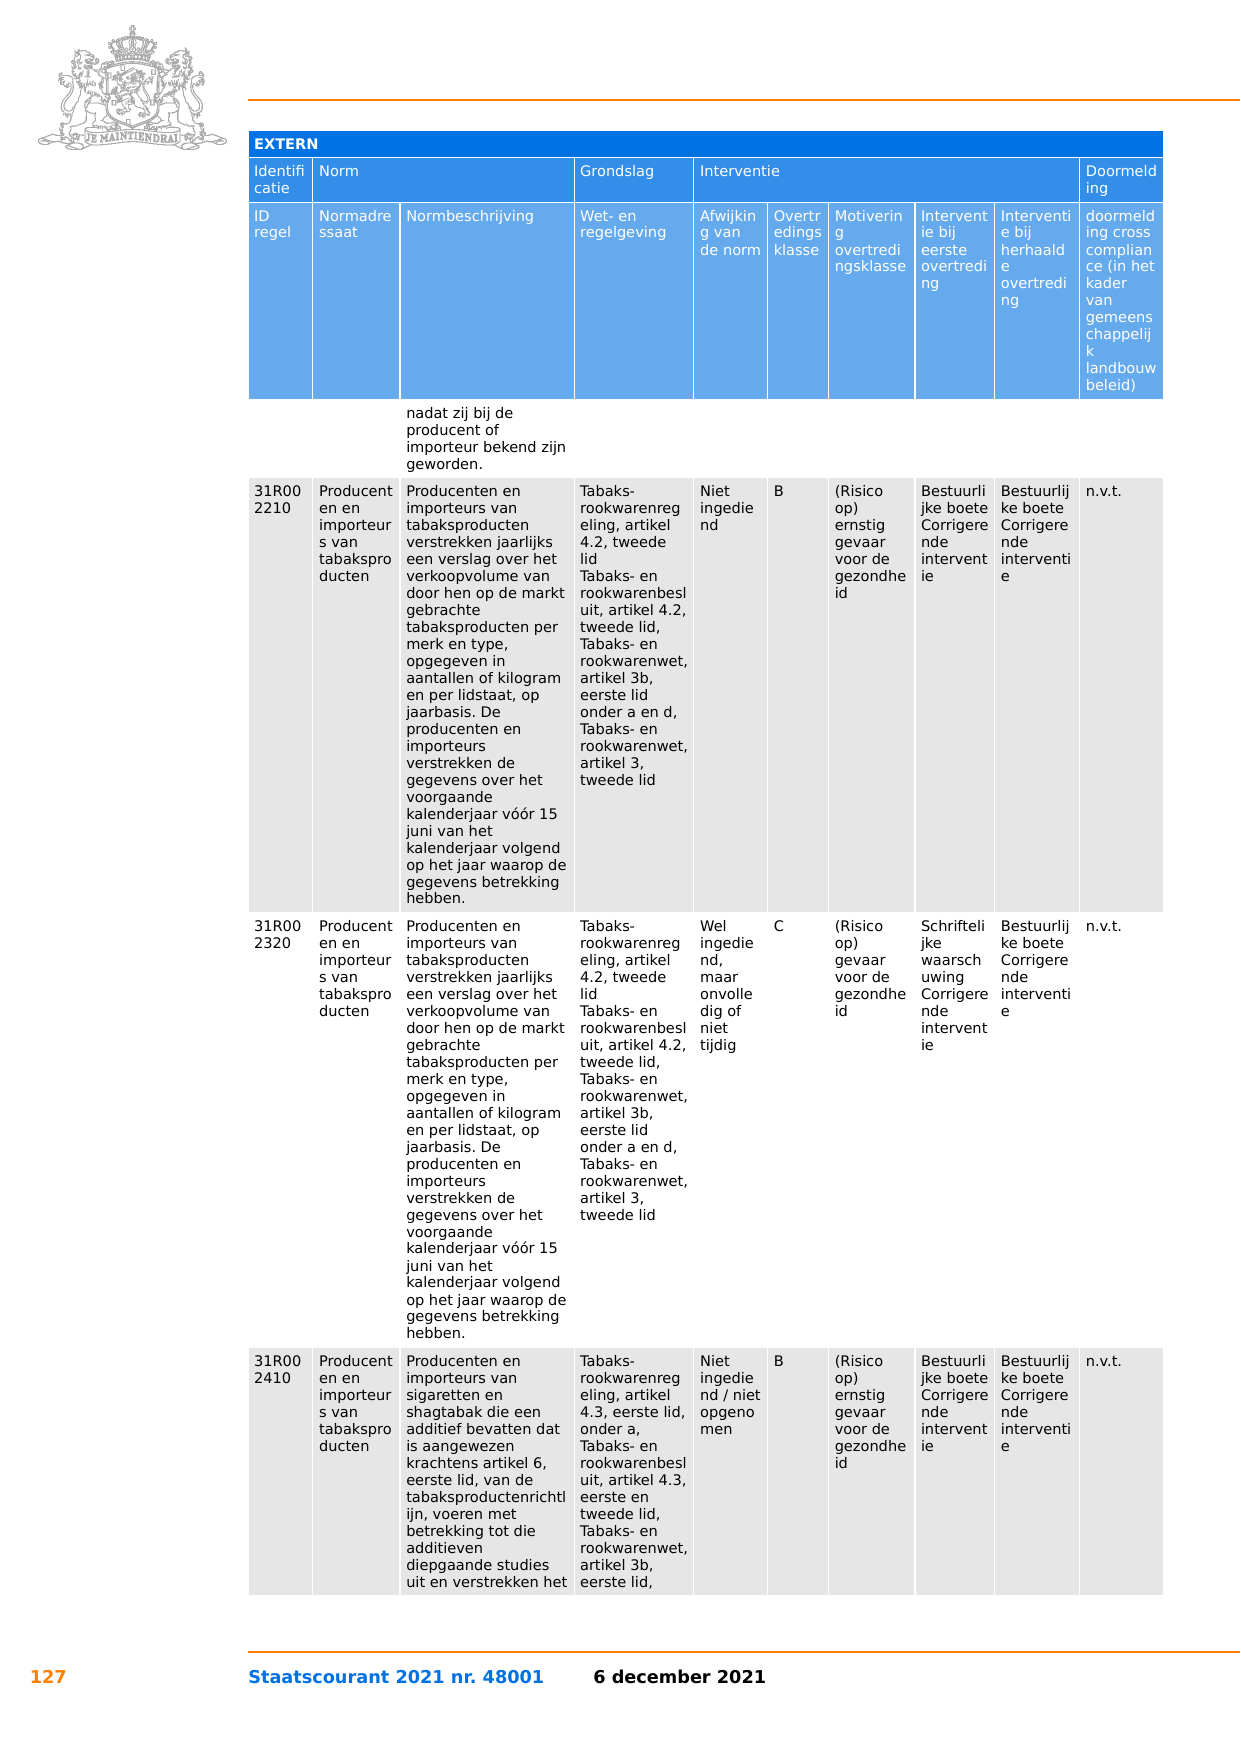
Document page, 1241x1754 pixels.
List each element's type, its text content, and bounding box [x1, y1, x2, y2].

table_cell Bestuurlijke boete Corrigerende interventie [995, 478, 1079, 912]
table_cell 31R002210 [249, 478, 312, 912]
table_cell Producenten en importeurs van tabaksproducten verstrekken jaarlijks een verslag over het verkoopvolume van door hen op de markt gebrachte tabaksproducten per merk en type, opgegeven in aantallen of kilogram en per lidstaat, op jaarbasis. De producenten en importeurs verstrekken de gegevens over het voorgaande kalenderjaar vóór 15 juni van het kalenderjaar volgend op het jaar waarop de gegevens betrekking hebben. [401, 913, 574, 1347]
table_cell doormelding cross compliance (in het kader van gemeenschappelijk landbouwbeleid) [1080, 203, 1163, 399]
table_cell ID regel [249, 203, 312, 399]
table_cell Tabaks- rookwarenregeling, artikel 4.2, tweede lid Tabaks- en rookwarenbesluit, artikel 4.2, tweede lid, Tabaks- en rookwarenwet, artikel 3b, eerste lid onder a en d, Tabaks- en rookwarenwet, artikel 3, tweede lid [575, 478, 693, 912]
table_cell Bestuurlijke boete Corrigerende interventie [916, 1348, 994, 1595]
table_cell Producenten en importeurs van tabaksproducten [313, 1348, 399, 1595]
table_cell Producenten en importeurs van tabaksproducten verstrekken jaarlijks een verslag over het verkoopvolume van door hen op de markt gebrachte tabaksproducten per merk en type, opgegeven in aantallen of kilogram en per lidstaat, op jaarbasis. De producenten en importeurs verstrekken de gegevens over het voorgaande kalenderjaar vóór 15 juni van het kalenderjaar volgend op het jaar waarop de gegevens betrekking hebben. [401, 478, 574, 912]
table_cell Niet ingediend / niet opgenomen [694, 1348, 767, 1595]
table_cell Schriftelijke waarschuwing Corrigerende interventie [916, 913, 994, 1347]
table_cell (Risico op) ernstig gevaar voor de gezondheid [829, 1348, 914, 1595]
table_cell Normbeschrijving [401, 203, 574, 399]
table_cell Producenten en importeurs van tabaksproducten [313, 913, 399, 1347]
table_cell Motivering overtredingsklasse [829, 203, 914, 399]
table_cell Grondslag [575, 158, 693, 202]
table_cell Interventie [694, 158, 1079, 202]
table_cell [829, 400, 914, 477]
table_cell [694, 400, 767, 477]
table_cell Doormelding [1080, 158, 1163, 202]
table_cell Norm [313, 158, 574, 202]
table_cell Producenten en importeurs van sigaretten en shagtabak die een additief bevatten dat is aangewezen krachtens artikel 6, eerste lid, van de tabaksproductenrichtlijn, voeren met betrekking tot die additieven diepgaande studies uit en verstrekken het [401, 1348, 574, 1595]
table_cell 31R002320 [249, 913, 312, 1347]
table_cell Niet ingediend [694, 478, 767, 912]
table_cell [768, 400, 828, 477]
table_cell Tabaks- rookwarenregeling, artikel 4.3, eerste lid, onder a, Tabaks- en rookwarenbesluit, artikel 4.3, eerste en tweede lid, Tabaks- en rookwarenwet, artikel 3b, eerste lid, [575, 1348, 693, 1595]
table_cell [575, 400, 693, 477]
table_cell nadat zij bij de producent of importeur bekend zijn geworden. [401, 400, 574, 477]
table_cell Overtredingsklasse [768, 203, 828, 399]
table_cell Bestuurlijke boete Corrigerende interventie [916, 478, 994, 912]
table_cell [916, 400, 994, 477]
table_cell (Risico op) ernstig gevaar voor de gezondheid [829, 478, 914, 912]
table_cell Wet- en regelgeving [575, 203, 693, 399]
table_cell Tabaks- rookwarenregeling, artikel 4.2, tweede lid Tabaks- en rookwarenbesluit, artikel 4.2, tweede lid, Tabaks- en rookwarenwet, artikel 3b, eerste lid onder a en d, Tabaks- en rookwarenwet, artikel 3, tweede lid [575, 913, 693, 1347]
table_cell Bestuurlijke boete Corrigerende interventie [995, 1348, 1079, 1595]
table_cell n.v.t. [1080, 913, 1163, 1347]
table_cell 31R002410 [249, 1348, 312, 1595]
table_cell B [768, 478, 828, 912]
table_cell Interventie bij eerste overtreding [916, 203, 994, 399]
table_cell C [768, 913, 828, 1347]
table_cell [249, 400, 312, 477]
table_cell Interventie bij herhaalde overtreding [995, 203, 1079, 399]
table_cell Bestuurlijke boete Corrigerende interventie [995, 913, 1079, 1347]
table_cell Afwijking van de norm [694, 203, 767, 399]
table_cell (Risico op) gevaar voor de gezondheid [829, 913, 914, 1347]
table_cell n.v.t. [1080, 478, 1163, 912]
table_cell B [768, 1348, 828, 1595]
picture [38, 25, 227, 150]
table_cell Identificatie [249, 158, 312, 202]
table_cell [1080, 400, 1163, 477]
table_cell Normadressaat [313, 203, 399, 399]
table_cell [995, 400, 1079, 477]
table_cell n.v.t. [1080, 1348, 1163, 1595]
table_cell [313, 400, 399, 477]
table_cell Wel ingediend, maar onvolledig of niet tijdig [694, 913, 767, 1347]
table_header EXTERN [249, 131, 1163, 157]
table_cell Producenten en importeurs van tabaksproducten [313, 478, 399, 912]
